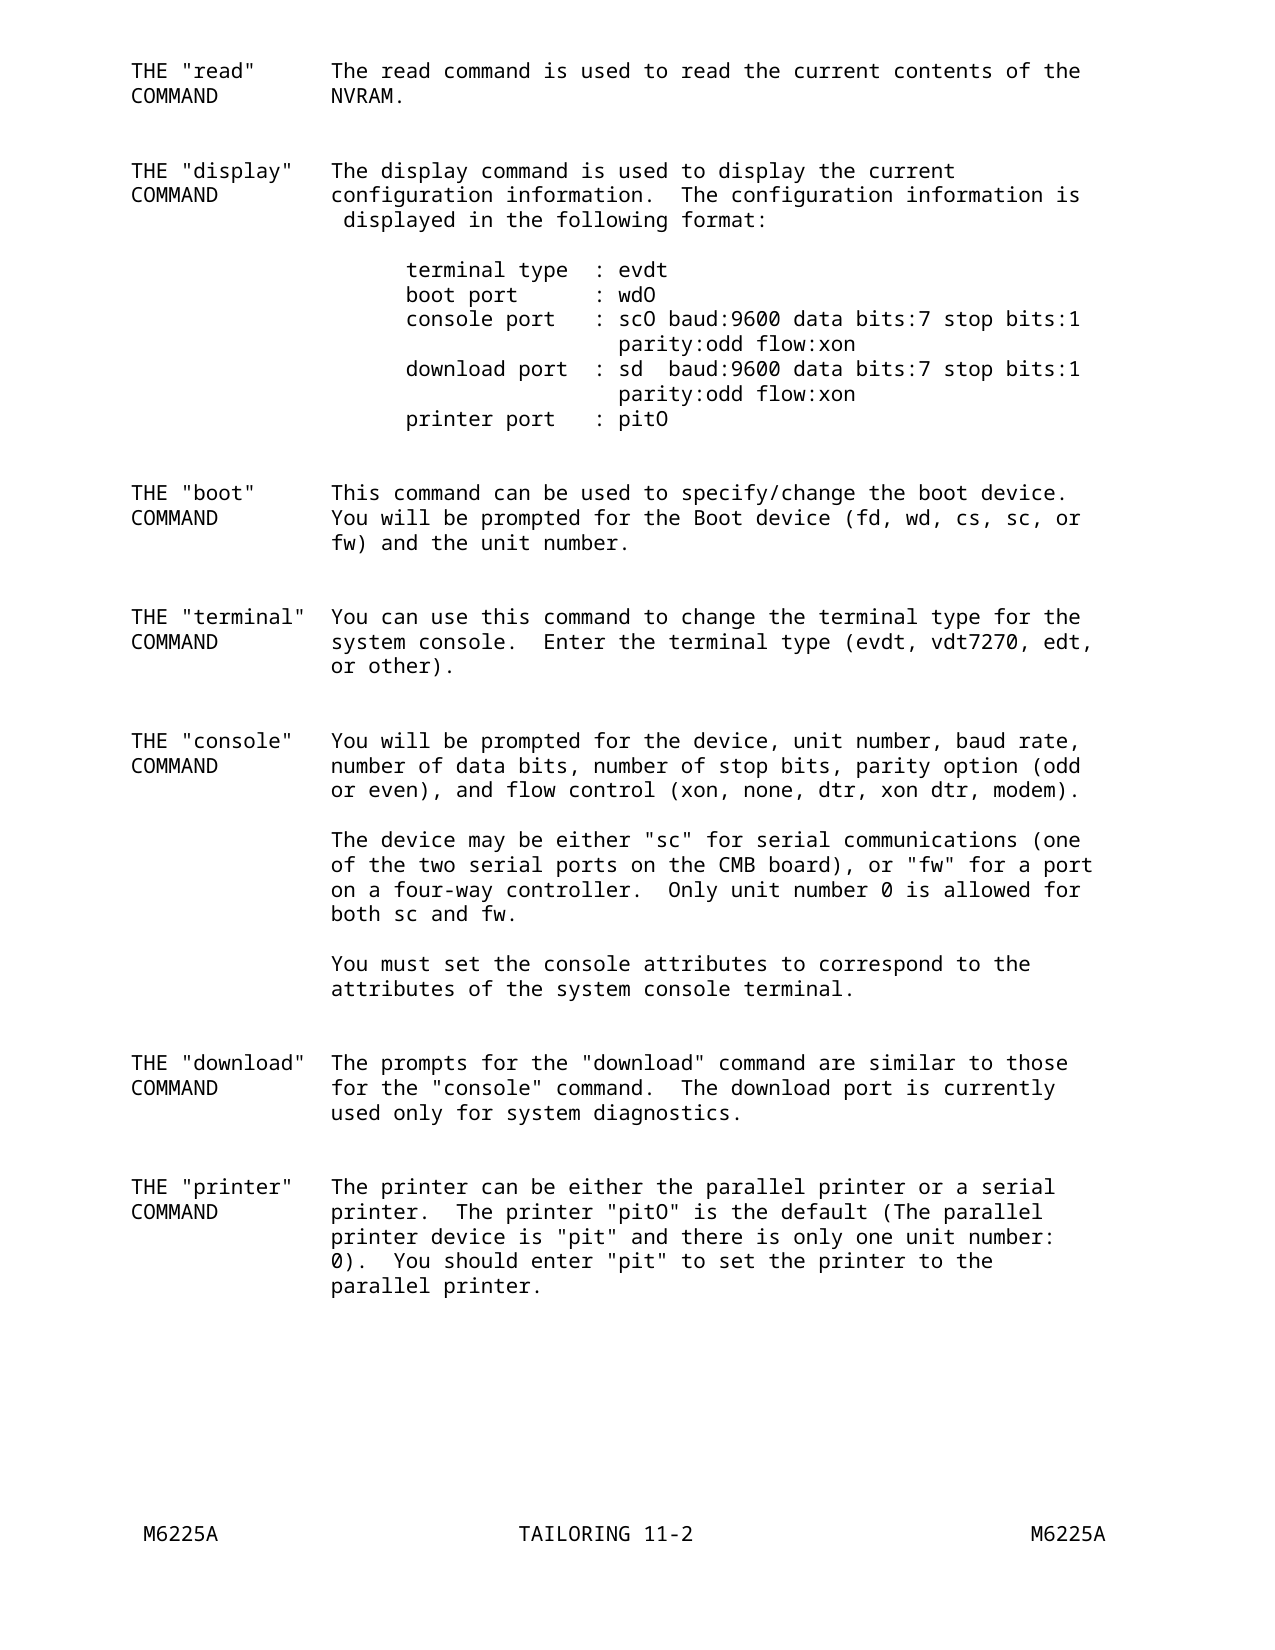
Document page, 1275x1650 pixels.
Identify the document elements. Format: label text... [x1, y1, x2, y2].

text on a four-way controller. Only unit number 0 is allowed for [118, 877, 1145, 902]
text printer port : pitO [118, 406, 1145, 431]
text parity:odd flow:xon [118, 381, 1145, 406]
text You must set the console attributes to correspond to the [118, 952, 1145, 976]
text parallel printer. [118, 1274, 1145, 1299]
text fw) and the unit number. [118, 530, 1145, 555]
text M6225A TAILORING 11-2 M6225A [118, 1522, 1145, 1547]
text THE "download" The prompts for the "download" command are similar to those [118, 1051, 1145, 1076]
text used only for system diagnostics. [118, 1100, 1145, 1125]
text download port : sd baud:9600 data bits:7 stop bits:1 [118, 357, 1145, 381]
text The device may be either "sc" for serial communications (one [118, 828, 1145, 852]
text COMMAND system console. Enter the terminal type (evdt, vdt7270, edt, [118, 629, 1145, 654]
text or even), and flow control (xon, none, dtr, xon dtr, modem). [118, 778, 1145, 803]
text THE "boot" This command can be used to specify/change the boot device. [118, 481, 1145, 505]
text THE "read" The read command is used to read the current contents of the [118, 59, 1145, 84]
text THE "terminal" You can use this command to change the terminal type for the [118, 604, 1145, 629]
text console port : scO baud:9600 data bits:7 stop bits:1 [118, 307, 1145, 332]
text or other). [118, 654, 1145, 679]
text attributes of the system console terminal. [118, 976, 1145, 1001]
text COMMAND configuration information. The configuration information is [118, 183, 1145, 208]
text THE "console" You will be prompted for the device, unit number, baud rate, [118, 728, 1145, 753]
text COMMAND for the "console" command. The download port is currently [118, 1076, 1145, 1100]
text COMMAND number of data bits, number of stop bits, parity option (odd [118, 753, 1145, 778]
text THE "printer" The printer can be either the parallel printer or a serial [118, 1175, 1145, 1199]
text COMMAND NVRAM. [118, 84, 1145, 109]
text terminal type : evdt [118, 257, 1145, 282]
text printer device is "pit" and there is only one unit number: [118, 1224, 1145, 1249]
text both sc and fw. [118, 902, 1145, 927]
text boot port : wdO [118, 282, 1145, 307]
text THE "display" The display command is used to display the current [118, 158, 1145, 183]
text COMMAND printer. The printer "pitO" is the default (The parallel [118, 1199, 1145, 1224]
text displayed in the following format: [118, 208, 1145, 233]
text of the two serial ports on the CMB board), or "fw" for a port [118, 852, 1145, 877]
text 0). You should enter "pit" to set the printer to the [118, 1249, 1145, 1274]
text COMMAND You will be prompted for the Boot device (fd, wd, cs, sc, or [118, 505, 1145, 530]
text parity:odd flow:xon [118, 332, 1145, 357]
